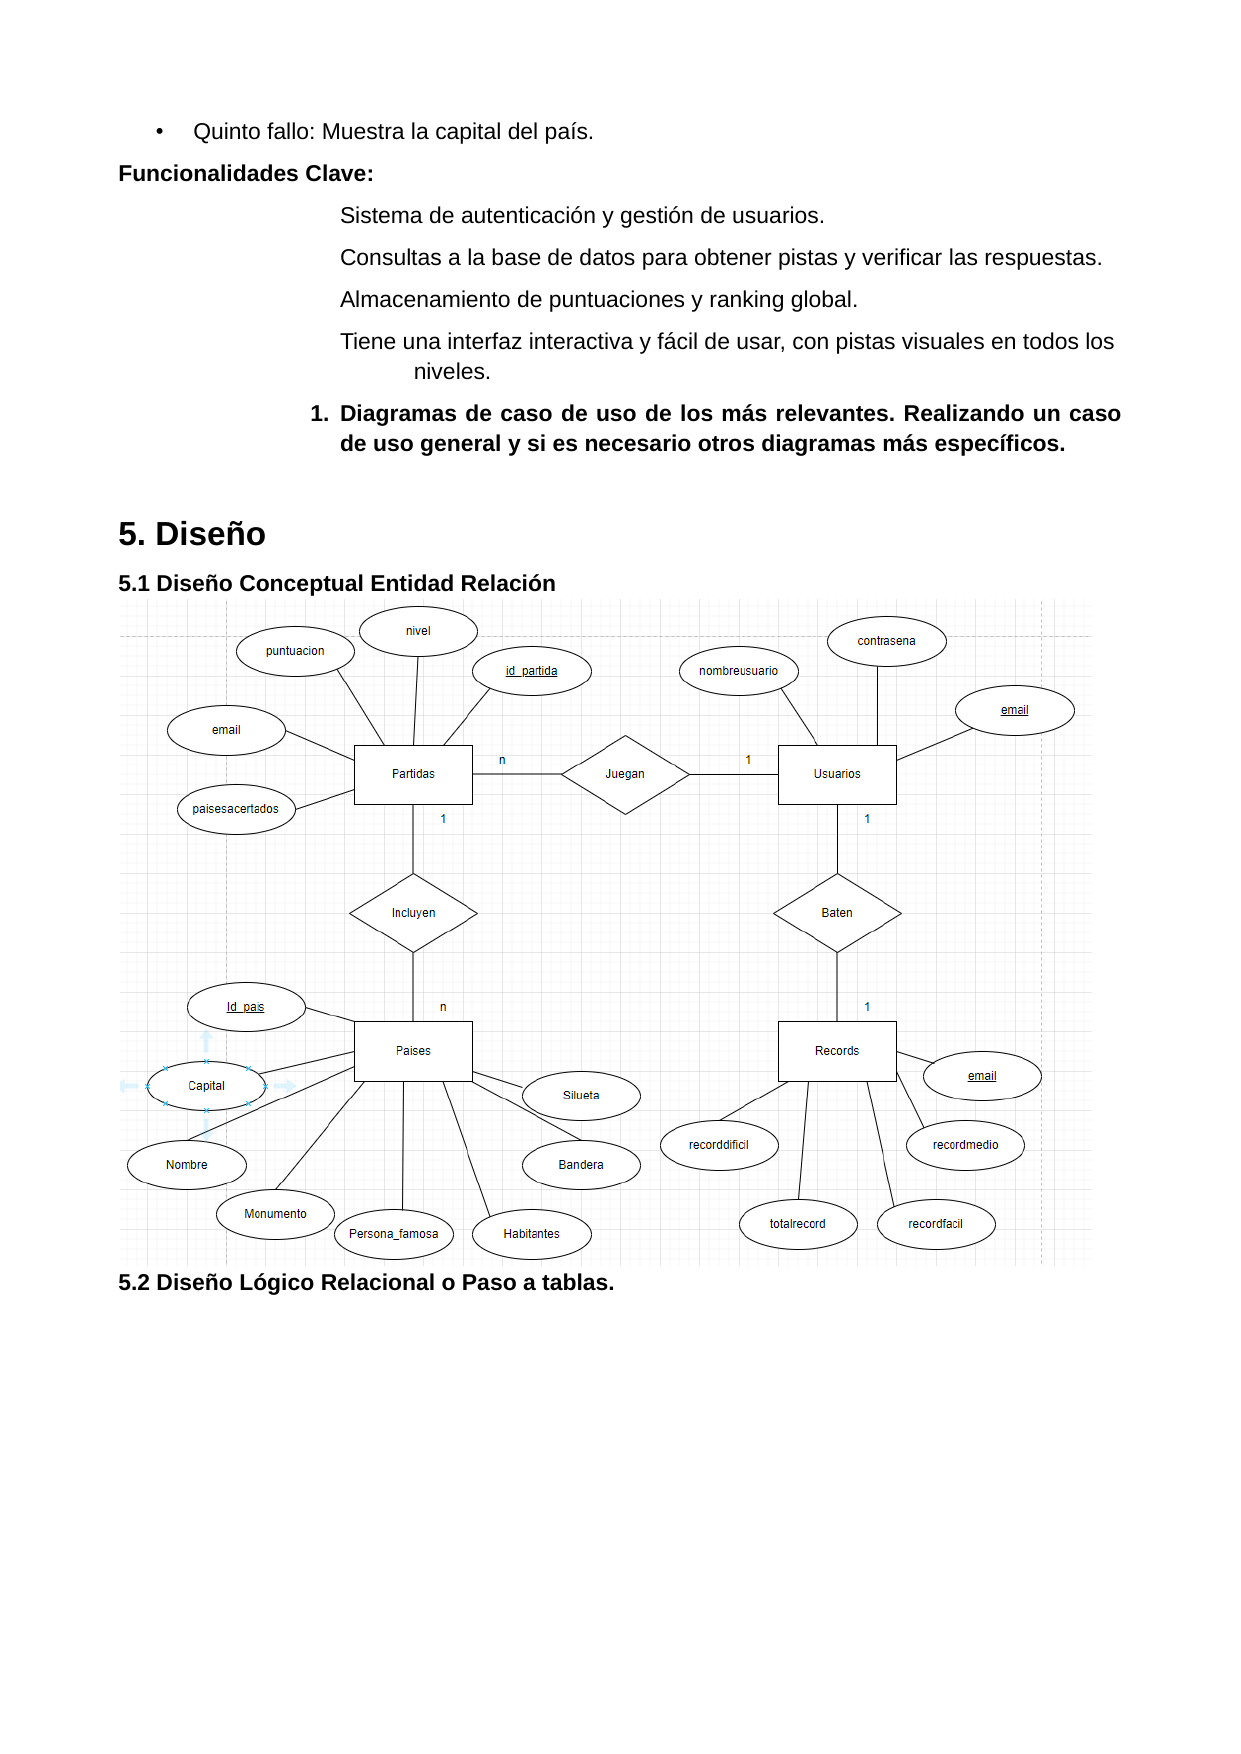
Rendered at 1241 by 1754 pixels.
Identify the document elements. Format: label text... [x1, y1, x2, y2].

text Tiene una interfaz interactiva y fácil de usar, con pistas visuales en todos los niveles. [118, 328, 1122, 384]
text 5. Diseño [118, 514, 1122, 553]
picture [120, 599, 1092, 1266]
text 5.1 Diseño Conceptual Entidad Relación [118, 570, 1122, 597]
list Diagramas de caso de uso de los más relevantes. Realizando un caso de uso general y si es necesario otros diagramas más específicos. [310, 400, 1122, 457]
text Sistema de autenticación y gestión de usuarios. [118, 202, 1122, 228]
text Funcionalidades Clave: [118, 160, 1122, 186]
list Quinto fallo: Muestra la capital del país. [156, 118, 1122, 144]
text Almacenamiento de puntuaciones y ranking global. [118, 286, 1122, 312]
text 5.2 Diseño Lógico Relacional o Paso a tablas. [118, 1235, 1122, 1295]
text Consultas a la base de datos para obtener pistas y verificar las respuestas. [118, 244, 1122, 270]
